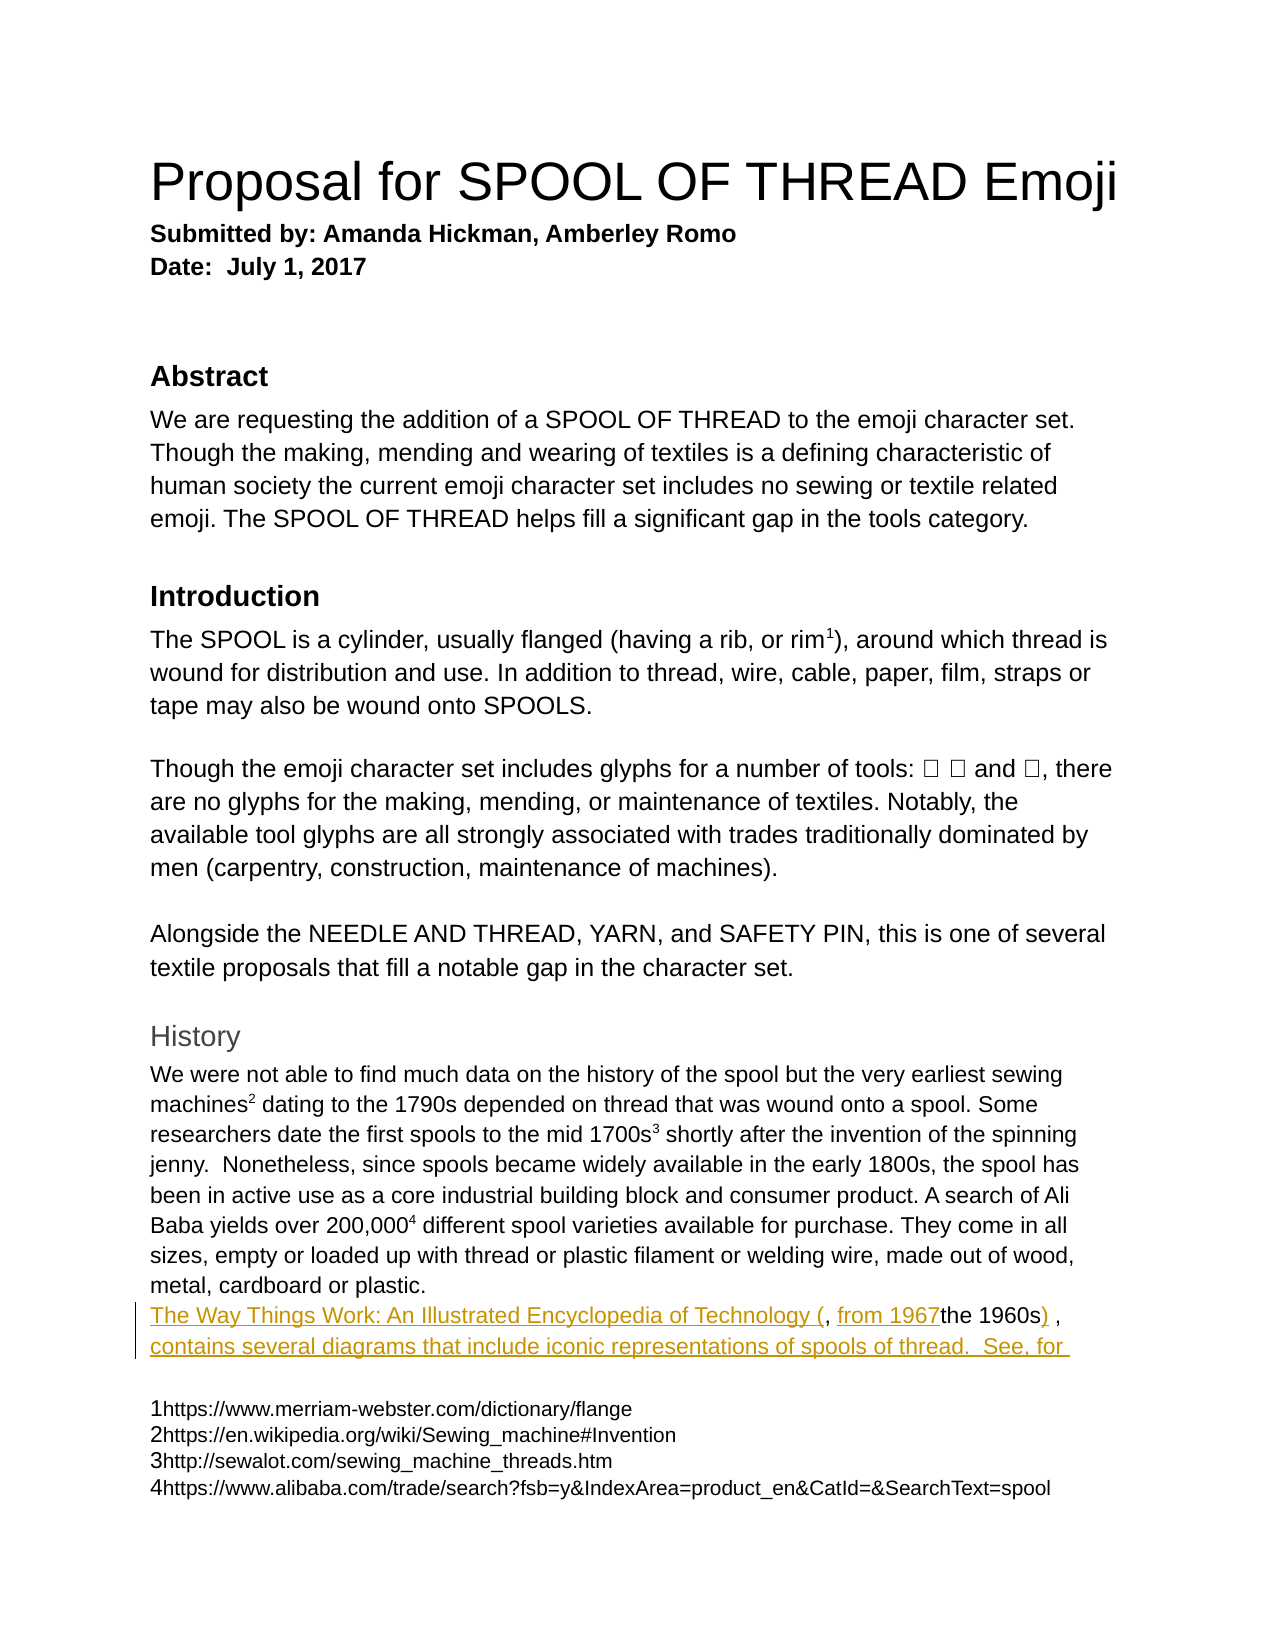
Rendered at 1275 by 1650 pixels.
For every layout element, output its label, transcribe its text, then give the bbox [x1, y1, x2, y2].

text The SPOOL is a cylinder, usually flanged (having a rib, or rim), around which thread is wound for distribution and use. In addition to thread, wire, cable, paper, film, straps or tape may also be wound onto SPOOLS. [150, 625, 1125, 720]
text https://www.alibaba.com/trade/search?fsb=y&IndexArea=product_en&CatId=&SearchText=spool [150, 1474, 1125, 1500]
text http://sewalot.com/sewing_machine_threads.htm [150, 1447, 1125, 1474]
text The Way Things Work: An Illustrated Encyclopedia of Technology (, from 1967the 1960s) , contains several diagrams that include iconic representations of spools of thread. See, for [150, 1302, 1125, 1359]
text https://en.wikipedia.org/wiki/Sewing_machine#Invention [150, 1421, 1125, 1447]
text We are requesting the addition of a SPOOL OF THREAD to the emoji character set. Though the making, mending and wearing of textiles is a defining characteristic of human society the current emoji character set includes no sewing or textile related emoji. The SPOOL OF THREAD helps fill a significant gap in the tools category. [150, 405, 1125, 533]
text Alongside the NEEDLE AND THREAD, YARN, and SAFETY PIN, this is one of several textile proposals that fill a notable gap in the character set. [150, 919, 1125, 981]
text Though the emoji character set includes glyphs for a number of tools: 🔨 🔧 and 🔩, there are no glyphs for the making, mending, or maintenance of textiles. Notably, the available tool glyphs are all strongly associated with trades traditionally dominated by men (carpentry, construction, maintenance of machines). [150, 754, 1125, 882]
subtitle Abstract [150, 359, 1125, 393]
text Date: July 1, 2017 [150, 252, 1125, 280]
text We were not able to find much data on the history of the spool but the very earliest sewing machines dating to the 1790s depended on thread that was wound onto a spool. Some researchers date the first spools to the mid 1700s shortly after the invention of the spinning jenny. Nonetheless, since spools became widely available in the early 1800s, the spool has been in active use as a core industrial building block and consumer product. A search of Ali Baba yields over 200,000 different spool varieties available for purchase. They come in all sizes, empty or loaded up with thread or plastic filament or welding wire, made out of wood, metal, cardboard or plastic. [150, 1061, 1125, 1298]
text Submitted by: Amanda Hickman, Amberley Romo [150, 218, 1125, 247]
subtitle Introduction [150, 579, 1125, 613]
subtitle History [150, 1019, 1125, 1052]
text https://www.merriam-webster.com/dictionary/flange [150, 1394, 1125, 1421]
title Proposal for SPOOL OF THREAD Emoji [150, 150, 1125, 212]
